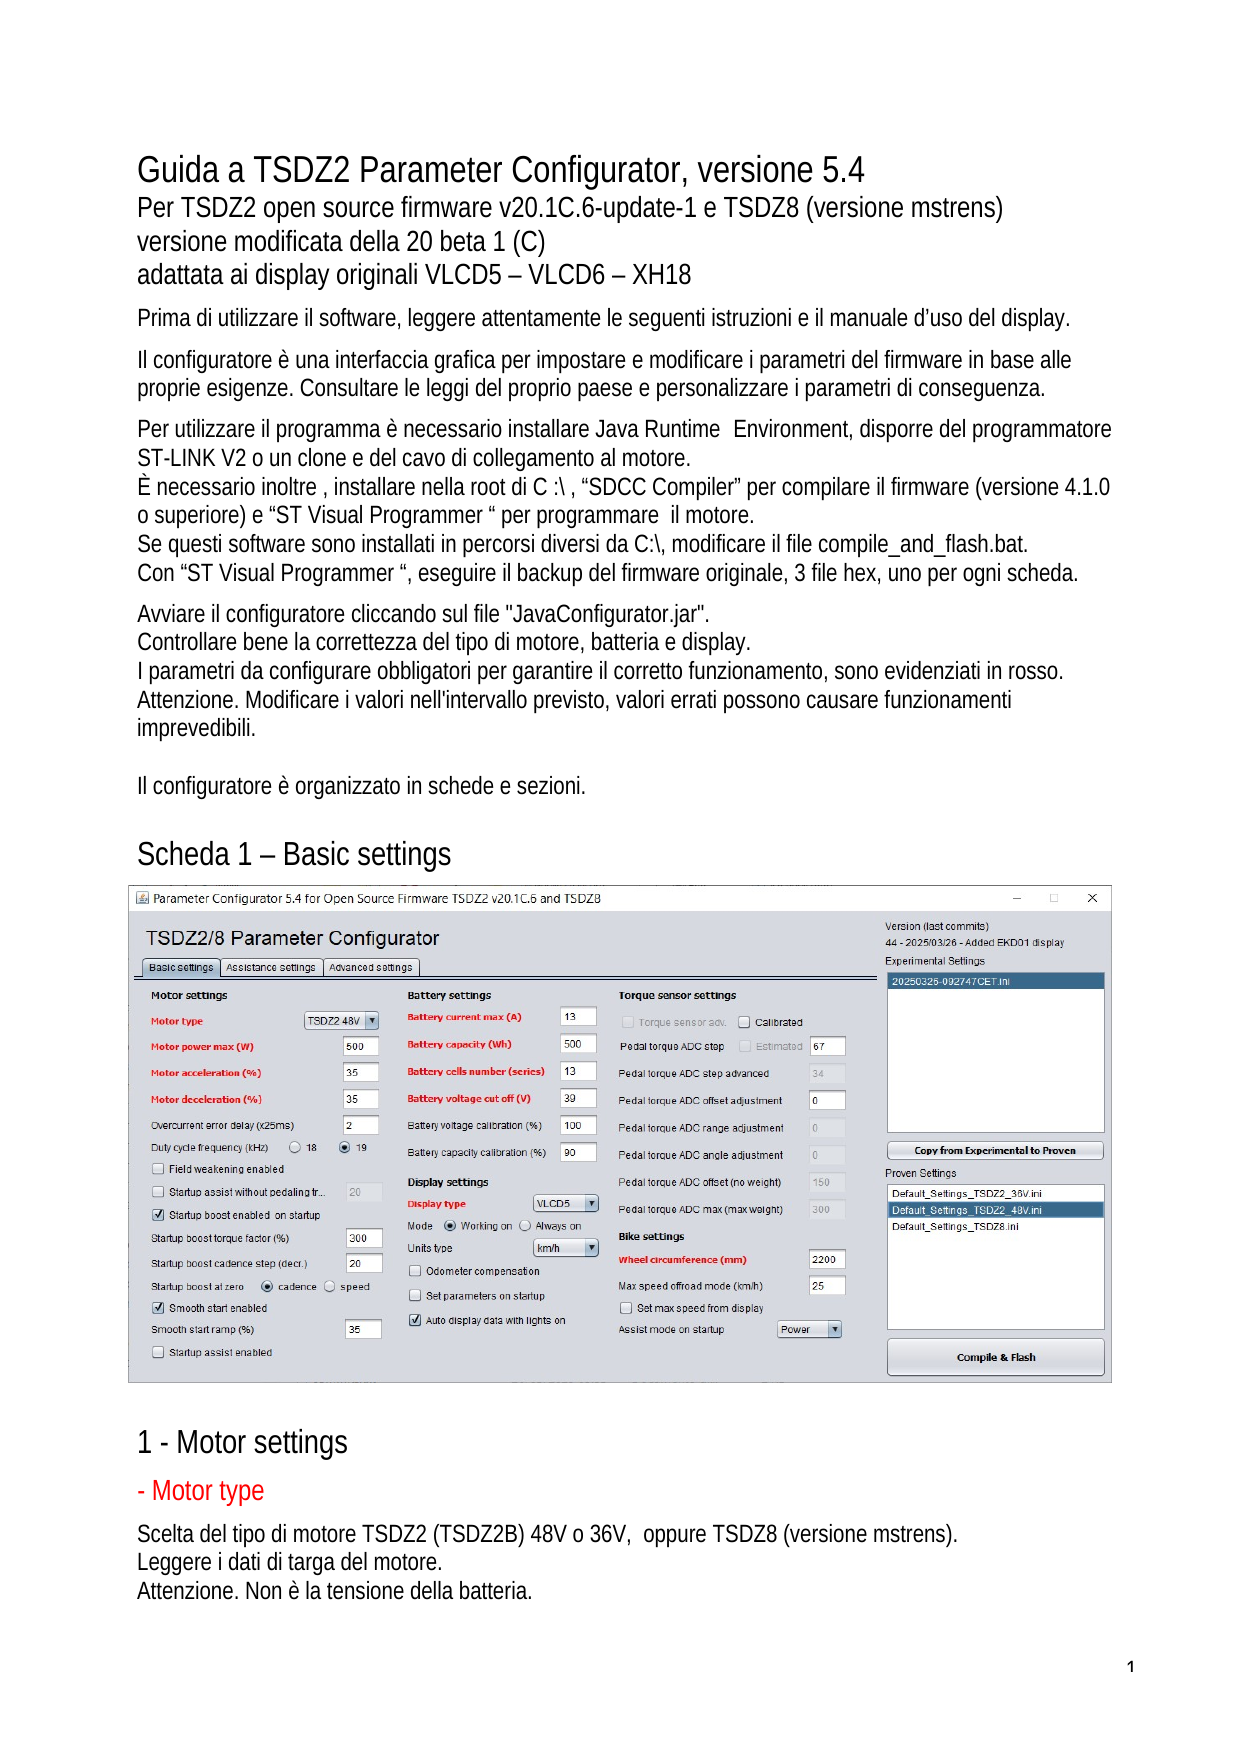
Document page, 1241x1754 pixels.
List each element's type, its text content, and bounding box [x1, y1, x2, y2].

text Scelta del tipo di motore TSDZ2 (TSDZ2B) 48V o 36V, oppure TSDZ8 (versione mstrens). [137, 1518, 1122, 1547]
text Se questi software sono installati in percorsi diversi da C:\, modificare il file compile_and_flash.bat. [137, 529, 1122, 558]
text Avviare il configuratore cliccando sul file "JavaConfigurator.jar". [137, 599, 1122, 627]
text Il configuratore è organizzato in schede e sezioni. [137, 771, 1122, 799]
text Controllare bene la correttezza del tipo di motore, batteria e display. [137, 627, 1122, 656]
text Attenzione. Modificare i valori nell'intervallo previsto, valori errati possono causare funzionamenti imprevedibili. [137, 685, 1122, 742]
text Per TSDZ2 open source firmware v20.1C.6-update-1 e TSDZ8 (versione mstrens) [137, 191, 1122, 224]
text I parametri da configurare obbligatori per garantire il corretto funzionamento, sono evidenziati in rosso. [137, 656, 1122, 685]
text Per utilizzare il programma è necessario installare Java Runtime Environment, disporre del programmatore ST-LINK V2 o un clone e del cavo di collegamento al motore. [137, 414, 1122, 472]
text Prima di utilizzare il software, leggere attentamente le seguenti istruzioni e il manuale d’uso del display. [137, 303, 1122, 332]
text Con “ST Visual Programmer “, eseguire il backup del firmware originale, 3 file hex, uno per ogni scheda. [137, 558, 1122, 586]
text Il configuratore è una interfaccia grafica per impostare e modificare i parametri del firmware in base alle proprie esigenze. Consultare le leggi del proprio paese e personalizzare i parametri di conseguenza. [137, 344, 1122, 402]
text Attenzione. Non è la tensione della batteria. [137, 1576, 1122, 1604]
text - Motor type [137, 1473, 1122, 1506]
picture [129, 885, 1111, 1383]
text Scheda 1 – Basic settings [137, 835, 1122, 873]
text 1 - Motor settings [137, 1422, 1122, 1460]
text È necessario inoltre , installare nella root di C :\ , “SDCC Compiler” per compilare il firmware (versione 4.1.0 o superiore) e “ST Visual Programmer “ per programmare il motore. [137, 472, 1122, 529]
subtitle Guida a TSDZ2 Parameter Configurator, versione 5.4 [137, 148, 1122, 191]
text adattata ai display originali VLCD5 – VLCD6 – XH18 [137, 257, 1122, 291]
text Leggere i dati di targa del motore. [137, 1547, 1122, 1576]
text versione modificata della 20 beta 1 (C) [137, 224, 1122, 257]
